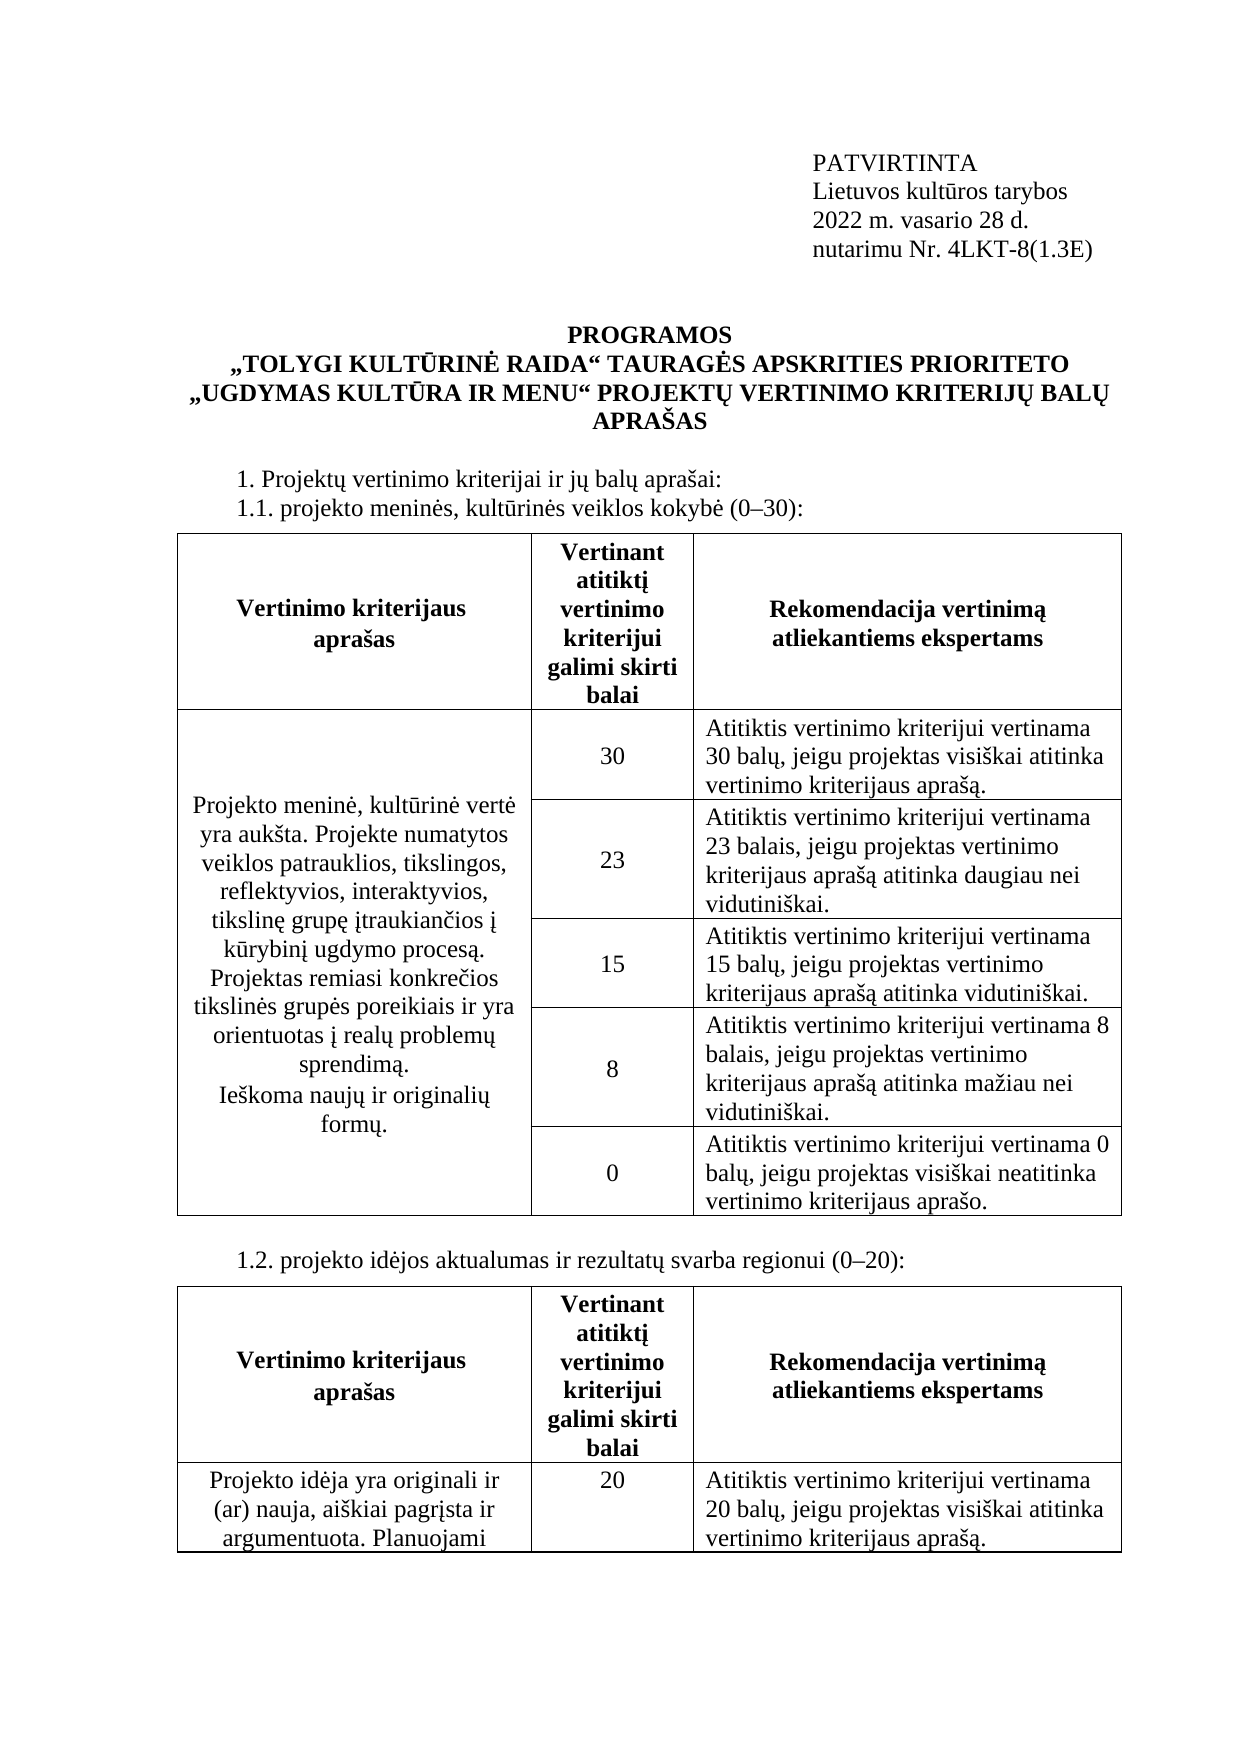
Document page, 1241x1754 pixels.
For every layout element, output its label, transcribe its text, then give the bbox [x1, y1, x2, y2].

table_cell Projekto meninė, kultūrinė vertė yra aukšta. Projekte numatytos veiklos patrauklios, tikslingos, reflektyvios, interaktyvios, tikslinę grupę įtraukiančios į kūrybinį ugdymo procesą. Projektas remiasi konkrečios tikslinės grupės poreikiais ir yra orientuotas į realų problemų sprendimą. Ieškoma naujų ir originalių formų. [178, 710, 531, 1215]
text PROGRAMOS [177, 320, 1122, 349]
text 2022 m. vasario 28 d. [812, 205, 1122, 234]
table_cell Atitiktis vertinimo kriterijui vertinama 20 balų, jeigu projektas visiškai atitinka vertinimo kriterijaus aprašą. [694, 1463, 1121, 1551]
text 1.2. projekto idėjos aktualumas ir rezultatų svarba regionui (0–20): [177, 1245, 1122, 1274]
table_cell Atitiktis vertinimo kriterijui vertinama 0 balų, jeigu projektas visiškai neatitinka vertinimo kriterijaus aprašo. [694, 1127, 1121, 1215]
table_header Vertinant atitiktį vertinimo kriterijui galimi skirti balai [532, 1287, 693, 1462]
table_cell Atitiktis vertinimo kriterijui vertinama 8 balais, jeigu projektas vertinimo kriterijaus aprašą atitinka mažiau nei vidutiniškai. [694, 1008, 1121, 1126]
table_header Vertinimo kriterijaus aprašas [178, 1287, 531, 1462]
text 1.1. projekto meninės, kultūrinės veiklos kokybė (0–30): [177, 493, 1122, 521]
table_cell 8 [532, 1008, 693, 1126]
table_header Vertinant atitiktį vertinimo kriterijui galimi skirti balai [532, 534, 693, 709]
text PATVIRTINTA [812, 148, 1122, 176]
text „TOLYGI KULTŪRINĖ RAIDA“ TAURAGĖS APSKRITIES PRIORITETO „UGDYMAS KULTŪRA IR MENU“ PROJEKTŲ VERTINIMO KRITERIJŲ BALŲ APRAŠAS [177, 349, 1122, 435]
table_header Vertinimo kriterijaus aprašas [178, 534, 531, 709]
table_cell 23 [532, 800, 693, 917]
text 1. Projektų vertinimo kriterijai ir jų balų aprašai: [177, 464, 1122, 493]
text nutarimu Nr. 4LKT-8(1.3E) [812, 234, 1122, 263]
table_cell 15 [532, 919, 693, 1007]
table_cell Atitiktis vertinimo kriterijui vertinama 30 balų, jeigu projektas visiškai atitinka vertinimo kriterijaus aprašą. [694, 710, 1121, 799]
text Lietuvos kultūros tarybos [812, 176, 1122, 205]
table_cell 30 [532, 710, 693, 799]
table_cell 20 [532, 1463, 693, 1551]
table_header Rekomendacija vertinimą atliekantiems ekspertams [694, 1287, 1121, 1462]
table_cell Atitiktis vertinimo kriterijui vertinama 15 balų, jeigu projektas vertinimo kriterijaus aprašą atitinka vidutiniškai. [694, 919, 1121, 1007]
table_cell Projekto idėja yra originali ir (ar) nauja, aiškiai pagrįsta ir argumentuota. Planuojami [178, 1463, 531, 1551]
table_header Rekomendacija vertinimą atliekantiems ekspertams [694, 534, 1121, 709]
table_cell 0 [532, 1127, 693, 1215]
table_cell Atitiktis vertinimo kriterijui vertinama 23 balais, jeigu projektas vertinimo kriterijaus aprašą atitinka daugiau nei vidutiniškai. [694, 800, 1121, 917]
